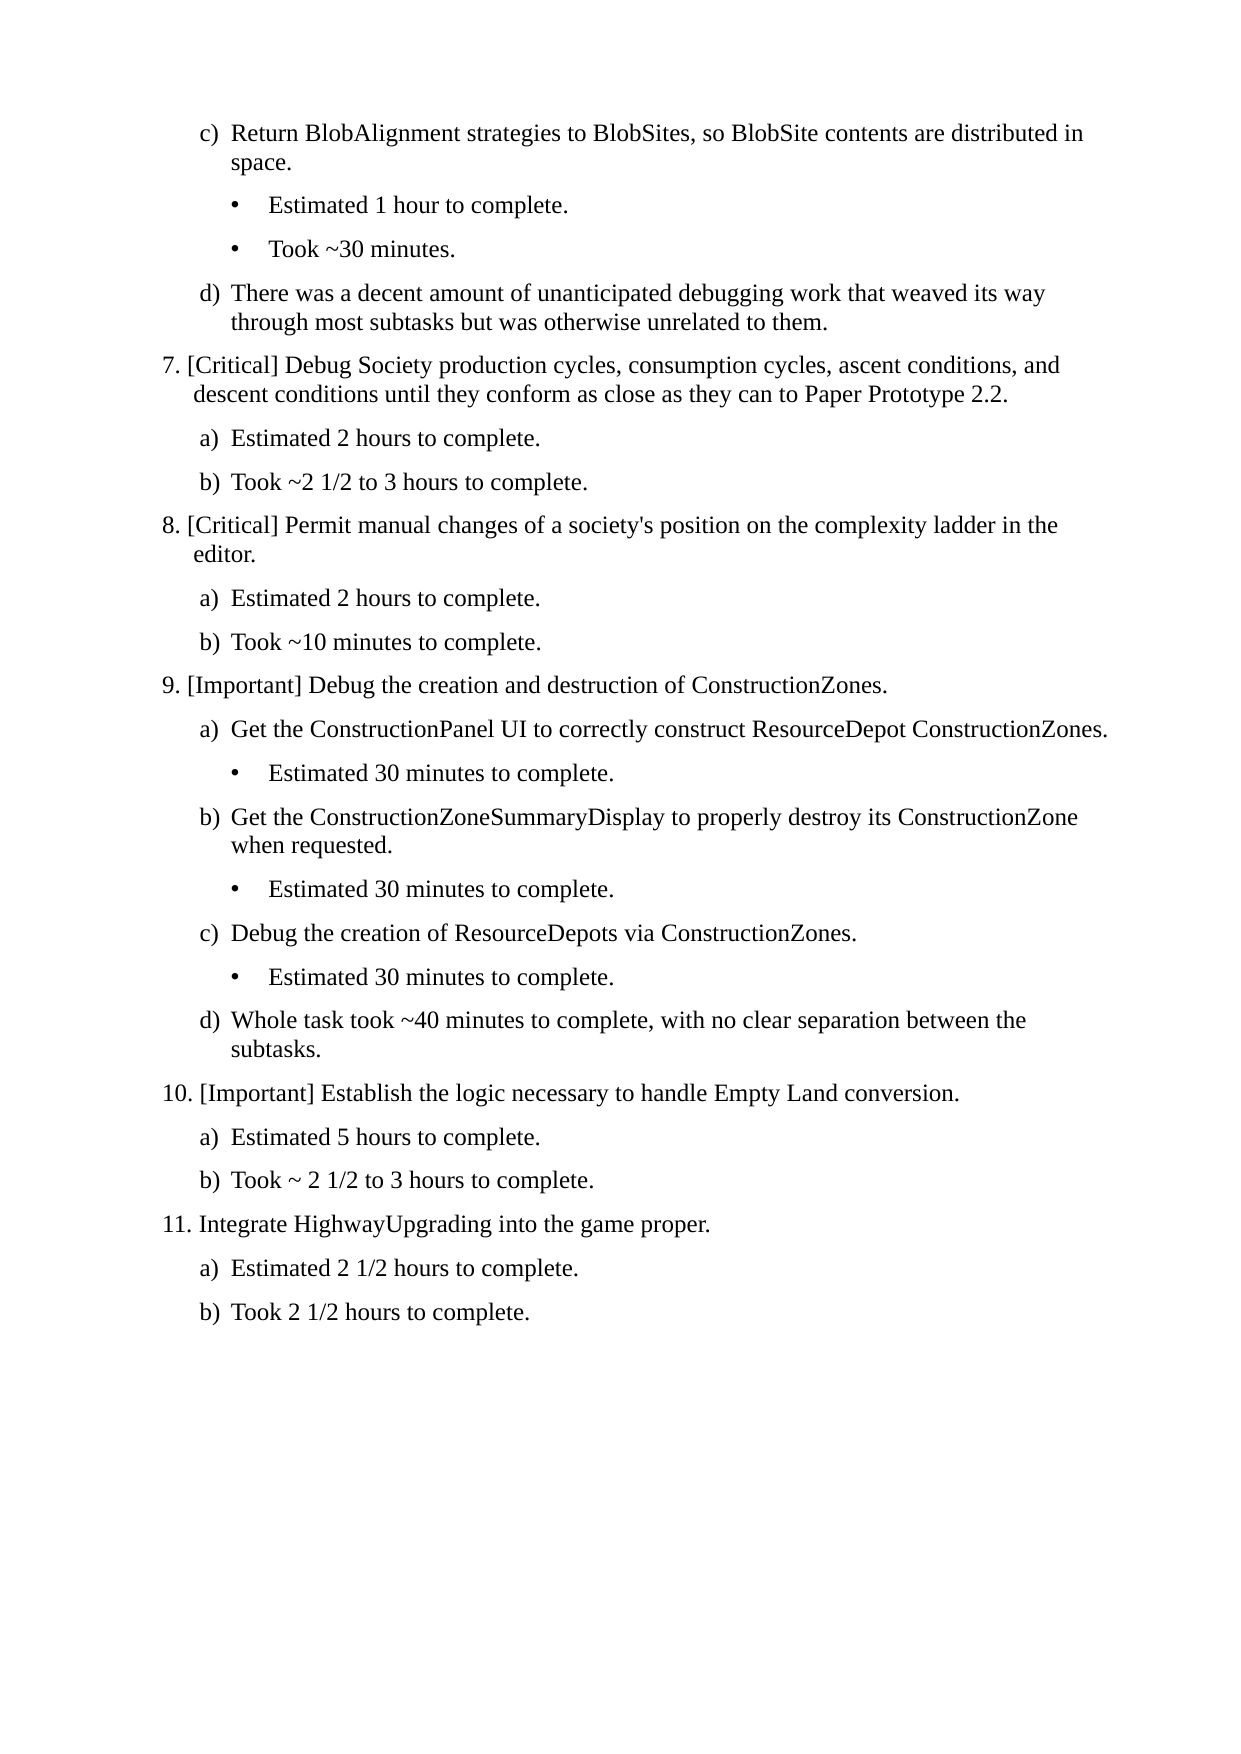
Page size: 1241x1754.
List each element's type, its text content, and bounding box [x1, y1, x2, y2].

list There was a decent amount of unanticipated debugging work that weaved its way through most subtasks but was otherwise unrelated to them. [193, 278, 1122, 336]
list Integrate HighwayUpgrading into the game proper. [156, 1209, 1122, 1238]
list Estimated 30 minutes to complete. [231, 874, 1122, 903]
list Took ~2 1/2 to 3 hours to complete. [193, 467, 1122, 496]
list Estimated 2 1/2 hours to complete. [193, 1253, 1122, 1282]
list Get the ConstructionZoneSummaryDisplay to properly destroy its ConstructionZone when requested. [193, 802, 1122, 859]
list Whole task took ~40 minutes to complete, with no clear separation between the subtasks. [193, 1006, 1122, 1063]
list Get the ConstructionPanel UI to correctly construct ResourceDepot ConstructionZones. [193, 714, 1122, 743]
list Estimated 1 hour to complete. [231, 191, 1122, 219]
list Took ~10 minutes to complete. [193, 627, 1122, 656]
list Estimated 2 hours to complete. [193, 583, 1122, 612]
list Estimated 5 hours to complete. [193, 1122, 1122, 1151]
list Debug the creation of ResourceDepots via ConstructionZones. [193, 918, 1122, 947]
list [Important] Debug the creation and destruction of ConstructionZones. [156, 671, 1122, 699]
list Took 2 1/2 hours to complete. [193, 1297, 1122, 1326]
list Took ~30 minutes. [231, 234, 1122, 263]
list Return BlobAlignment strategies to BlobSites, so BlobSite contents are distributed in space. [193, 118, 1122, 176]
list Estimated 2 hours to complete. [193, 423, 1122, 452]
list [Critical] Permit manual changes of a society's position on the complexity ladder in the editor. [156, 511, 1122, 568]
list [Critical] Debug Society production cycles, consumption cycles, ascent conditions, and descent conditions until they conform as close as they can to Paper Prototype 2.2. [156, 351, 1122, 408]
list Estimated 30 minutes to complete. [231, 962, 1122, 991]
list Took ~ 2 1/2 to 3 hours to complete. [193, 1166, 1122, 1194]
list Estimated 30 minutes to complete. [231, 758, 1122, 787]
list [Important] Establish the logic necessary to handle Empty Land conversion. [156, 1078, 1122, 1107]
